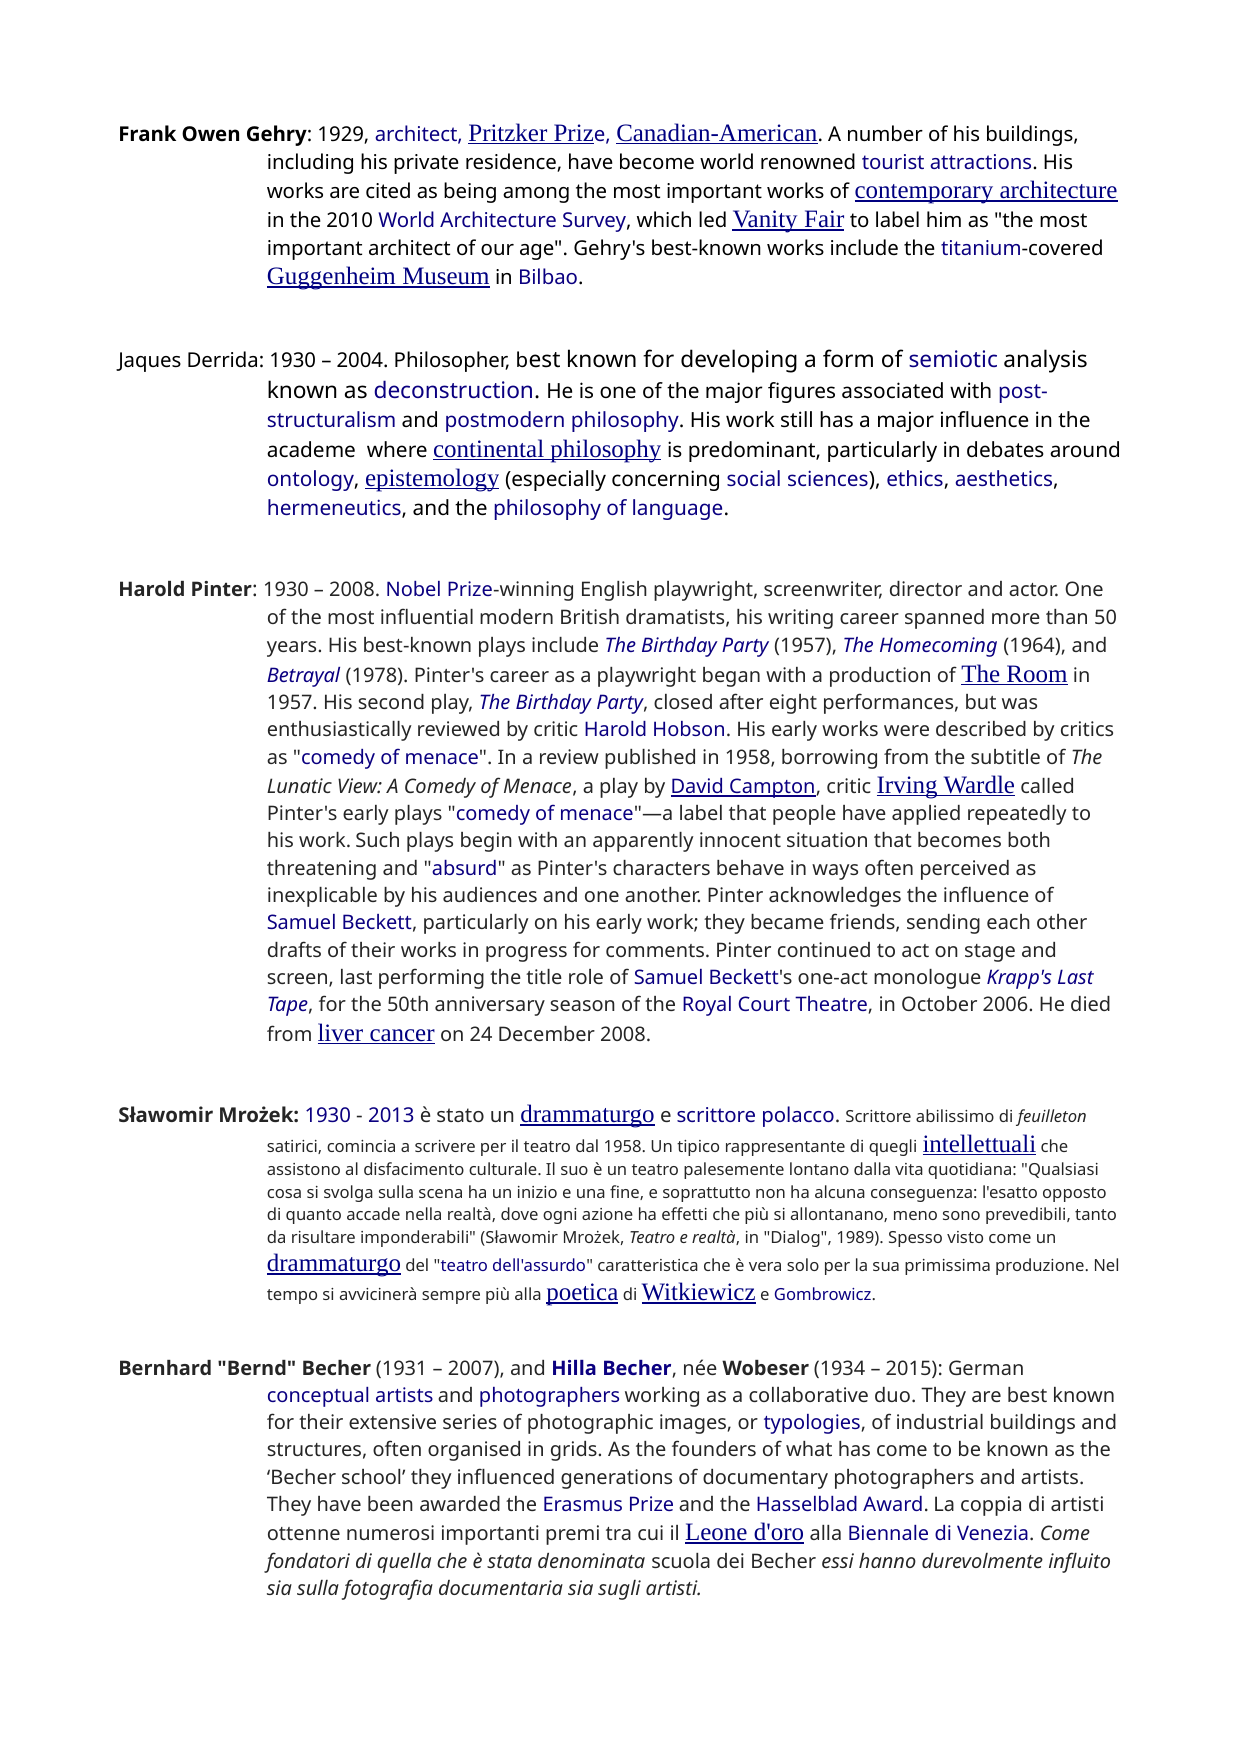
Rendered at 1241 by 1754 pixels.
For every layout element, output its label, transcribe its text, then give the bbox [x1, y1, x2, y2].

text Bernhard "Bernd" Becher (1931 – 2007), and Hilla Becher, née Wobeser (1934 – 2015): German conceptual artists and photographers working as a collaborative duo. They are best known for their extensive series of photographic images, or typologies, of industrial buildings and structures, often organised in grids. As the founders of what has come to be known as the ‘Becher school’ they influenced generations of documentary photographers and artists. They have been awarded the Erasmus Prize and the Hasselblad Award. La coppia di artisti ottenne numerosi importanti premi tra cui il Leone d'oro alla Biennale di Venezia. Come fondatori di quella che è stata denominata scuola dei Becher essi hanno durevolmente influito sia sulla fotografia documentaria sia sugli artisti. [118, 1354, 1122, 1601]
text Harold Pinter: 1930 – 2008. Nobel Prize-winning English playwright, screenwriter, director and actor. One of the most influential modern British dramatists, his writing career spanned more than 50 years. His best-known plays include The Birthday Party (1957), The Homecoming (1964), and Betrayal (1978). Pinter's career as a playwright began with a production of The Room in 1957. His second play, The Birthday Party, closed after eight performances, but was enthusiastically reviewed by critic Harold Hobson. His early works were described by critics as "comedy of menace". In a review published in 1958, borrowing from the subtitle of The Lunatic View: A Comedy of Menace, a play by David Campton, critic Irving Wardle called Pinter's early plays "comedy of menace"—a label that people have applied repeatedly to his work. Such plays begin with an apparently innocent situation that becomes both threatening and "absurd" as Pinter's characters behave in ways often perceived as inexplicable by his audiences and one another. Pinter acknowledges the influence of Samuel Beckett, particularly on his early work; they became friends, sending each other drafts of their works in progress for comments. Pinter continued to act on stage and screen, last performing the title role of Samuel Beckett's one-act monologue Krapp's Last Tape, for the 50th anniversary season of the Royal Court Theatre, in October 2006. He died from liver cancer on 24 December 2008. [118, 574, 1122, 1047]
text Frank Owen Gehry: 1929, architect, Pritzker Prize, Canadian-American. A number of his buildings, including his private residence, have become world renowned tourist attractions. His works are cited as being among the most important works of contemporary architecture in the 2010 World Architecture Survey, which led Vanity Fair to label him as "the most important architect of our age". Gehry's best-known works include the titanium-covered Guggenheim Museum in Bilbao. [118, 118, 1122, 291]
text Sławomir Mrożek: 1930 - 2013 è stato un drammaturgo e scrittore polacco. Scrittore abilissimo di feuilleton satirici, comincia a scrivere per il teatro dal 1958. Un tipico rappresentante di quegli intellettuali che assistono al disfacimento culturale. Il suo è un teatro palesemente lontano dalla vita quotidiana: "Qualsiasi cosa si svolga sulla scena ha un inizio e una fine, e soprattutto non ha alcuna conseguenza: l'esatto opposto di quanto accade nella realtà, dove ogni azione ha effetti che più si allontanano, meno sono prevedibili, tanto da risultare imponderabili" (Sławomir Mrożek, Teatro e realtà, in "Dialog", 1989). Spesso visto come un drammaturgo del "teatro dell'assurdo" caratteristica che è vera solo per la sua primissima produzione. Nel tempo si avvicinerà sempre più alla poetica di Witkiewicz e Gombrowicz. [118, 1099, 1122, 1306]
text Jaques Derrida: 1930 – 2004. Philosopher, best known for developing a form of semiotic analysis known as deconstruction. He is one of the major figures associated with post-structuralism and postmodern philosophy. His work still has a major influence in the academe where continental philosophy is predominant, particularly in debates around ontology, epistemology (especially concerning social sciences), ethics, aesthetics, hermeneutics, and the philosophy of language. [118, 343, 1122, 521]
